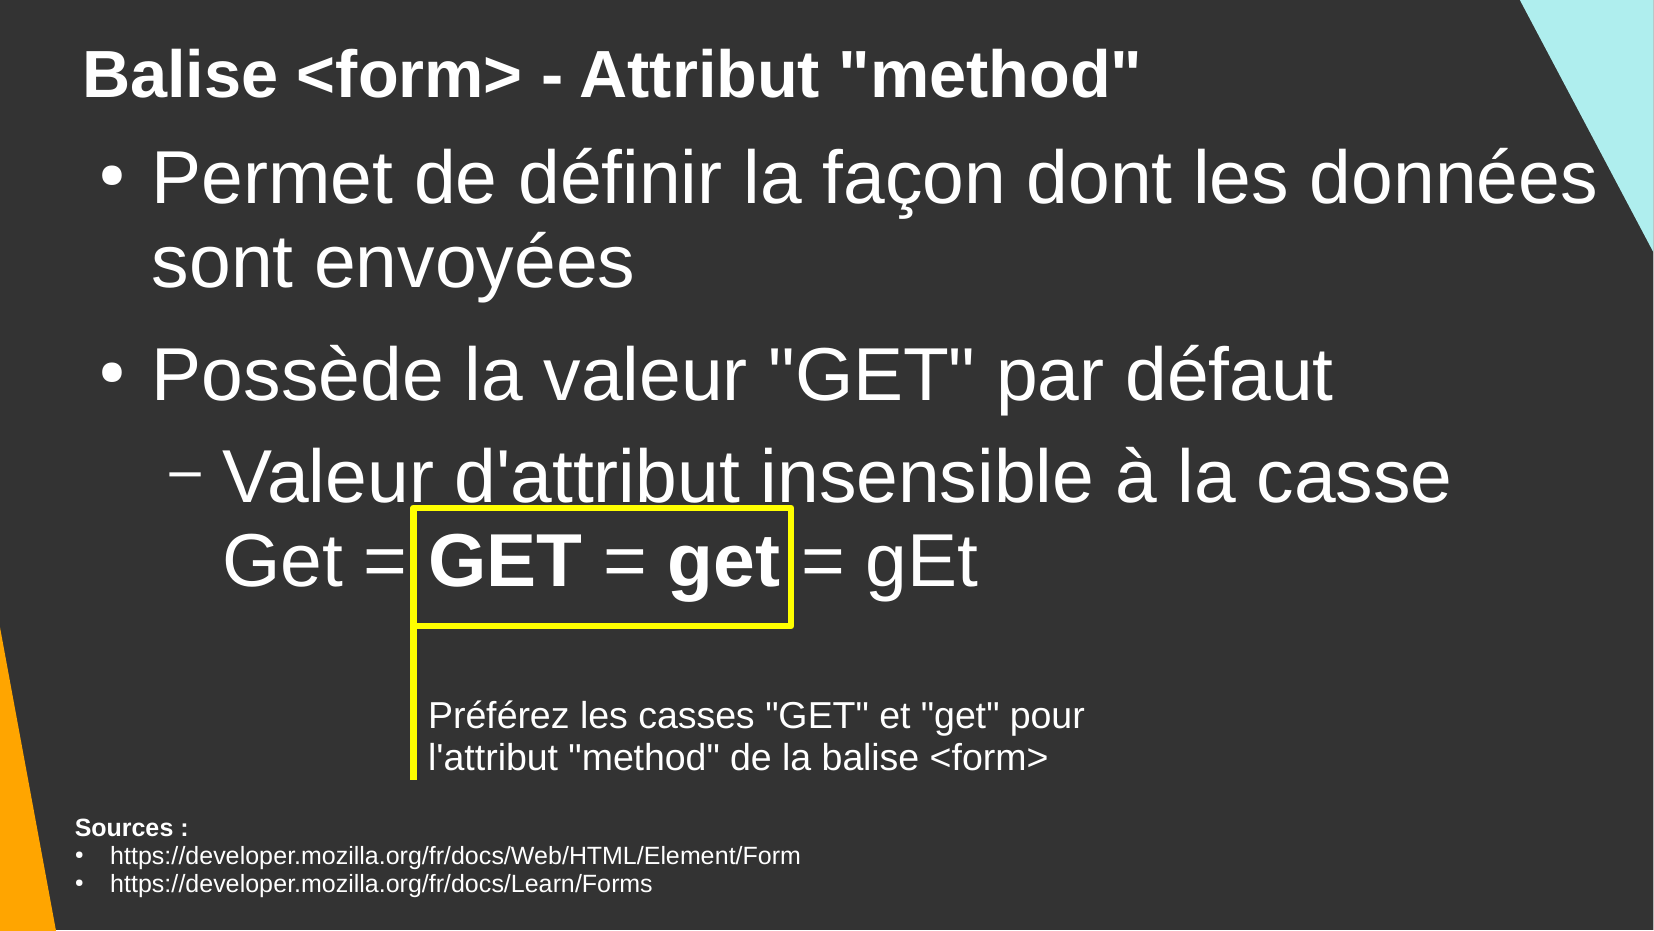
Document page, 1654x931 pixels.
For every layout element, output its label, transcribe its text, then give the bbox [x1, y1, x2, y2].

text_box Sources : https://developer.mozilla.org/fr/docs/Web/HTML/Element/Form https://developer.mozilla.org/fr/docs/Learn/Forms [60, 806, 1546, 905]
text_box [0, 627, 57, 931]
text_box Préférez les casses "GET" et "get" pour l'attribut "method" de la balise <form> [413, 687, 1134, 787]
list Permet de définir la façon dont les données sont envoyées Possède la valeur "GET" par défaut Valeur d'attribut insensible à la casse Get = GET = get = gEt [417, 511, 788, 623]
title Balise <form> - Attribut "method" [82, 37, 1571, 114]
list Permet de définir la façon dont les données sont envoyées Possède la valeur "GET" par défaut Valeur d'attribut insensible à la casse Get = GET = get = gEt [80, 135, 1605, 638]
text_box [1519, 0, 1654, 254]
